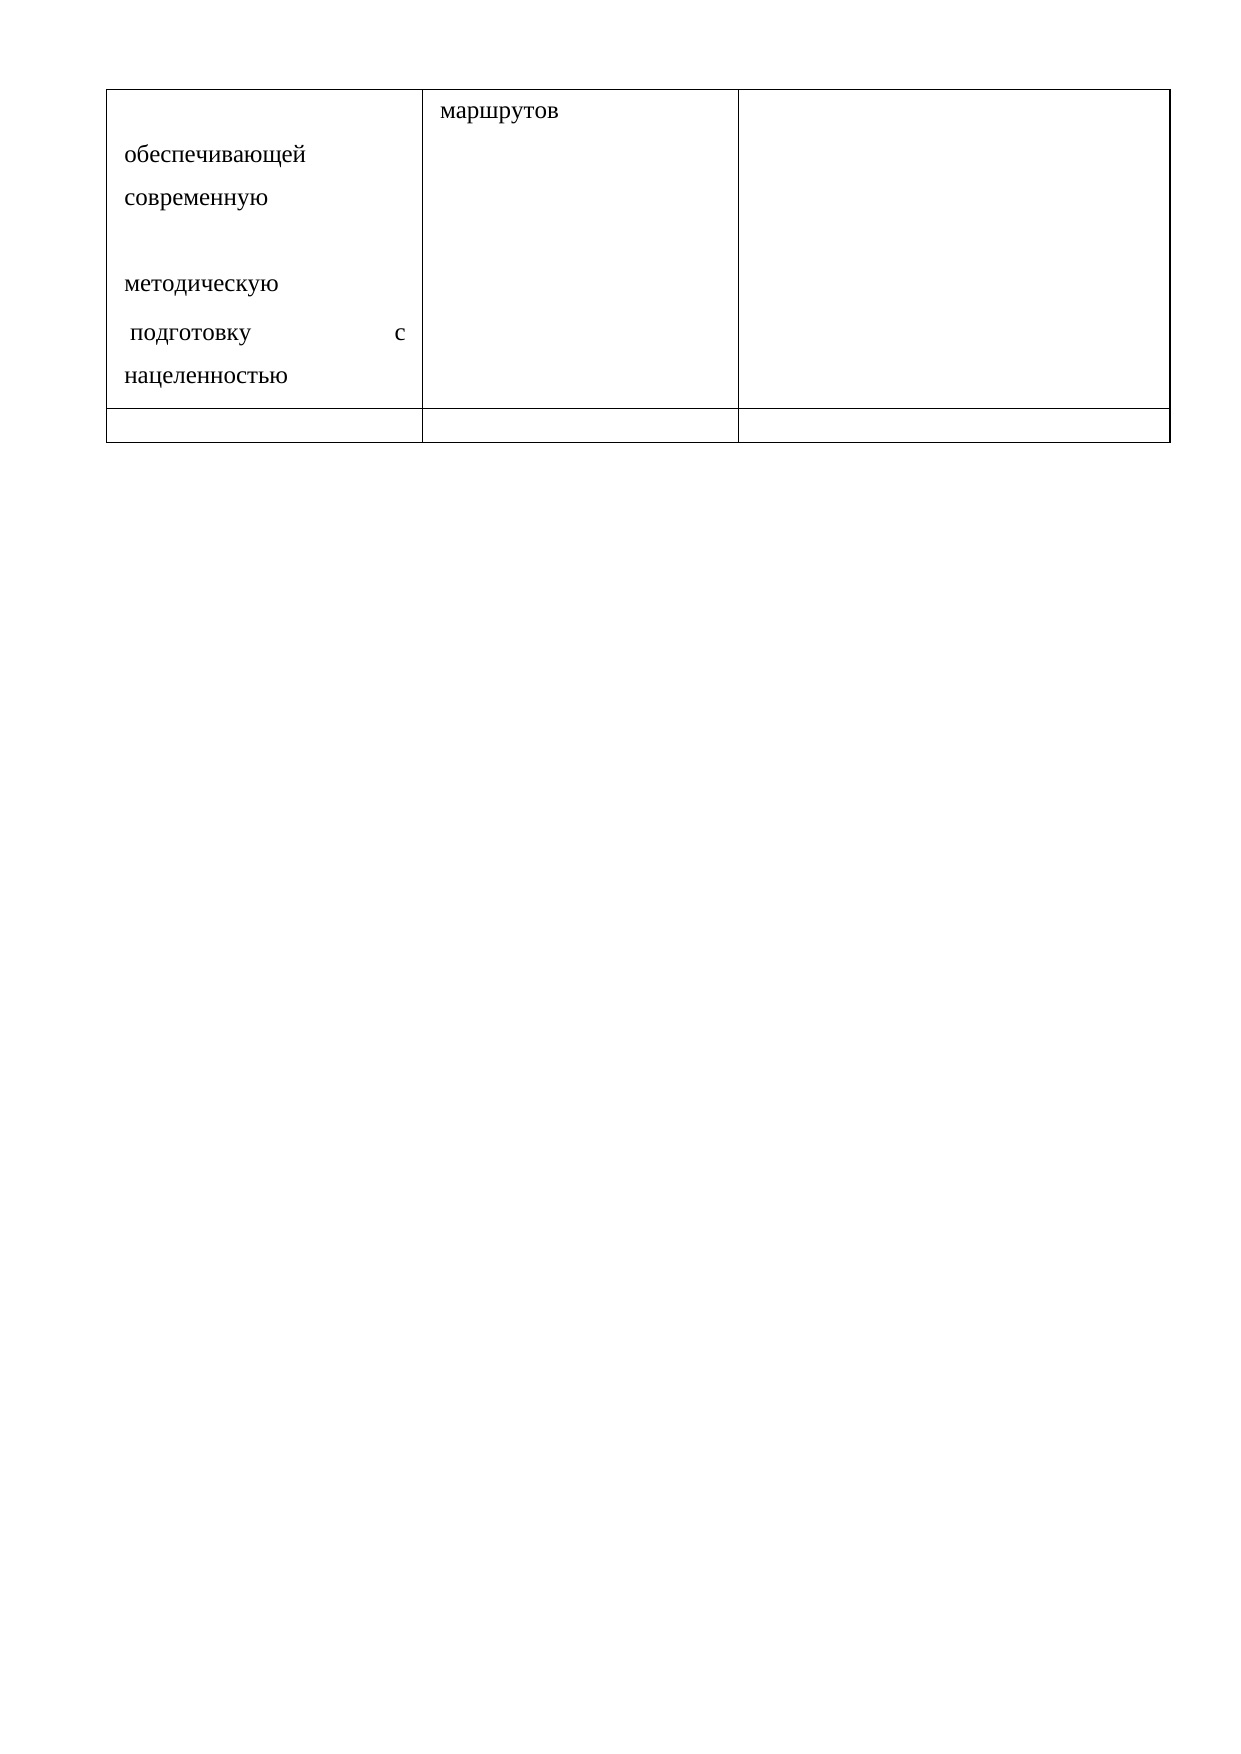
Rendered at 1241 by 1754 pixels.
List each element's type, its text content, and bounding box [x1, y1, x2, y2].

table_cell [107, 409, 422, 442]
table_cell [739, 409, 1169, 442]
table_cell [423, 409, 738, 442]
table_cell обеспечивающей современную методическую подготовку с нацеленностью [107, 90, 422, 408]
table_cell [739, 90, 1169, 408]
table_cell маршрутов [423, 90, 738, 408]
